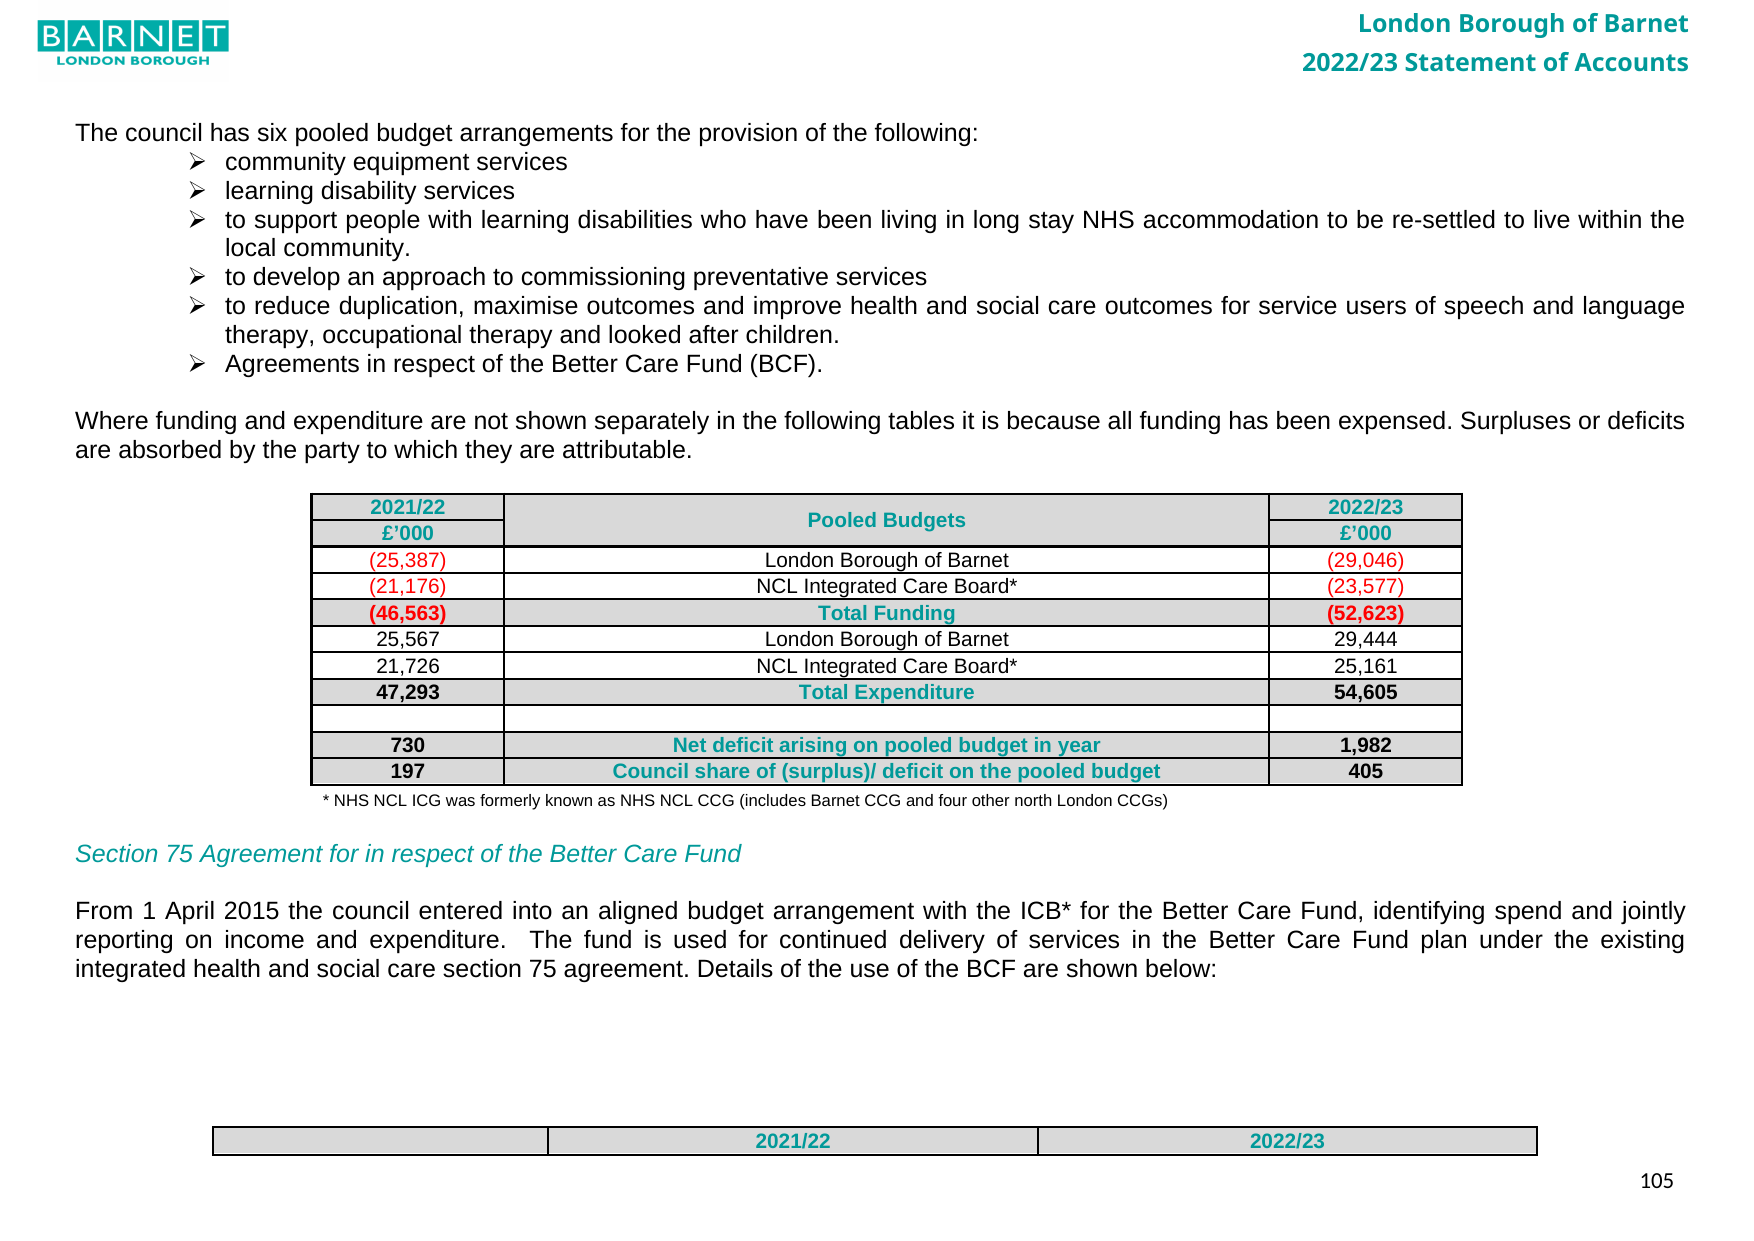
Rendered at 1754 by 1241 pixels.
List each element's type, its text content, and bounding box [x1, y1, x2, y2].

table_header 2021/22 [549, 1128, 1037, 1153]
table_cell 21,726 [313, 653, 503, 678]
table_cell £’000 [313, 521, 503, 545]
text From 1 April 2015 the council entered into an aligned budget arrangement with the ICB* for the Better Care Fund, identifying spend and jointly reporting on income and expenditure. The fund is used for continued delivery of services in the Better Care Fund plan under the existing integrated health and social care section 75 agreement. Details of the use of the BCF are shown below: [75, 896, 1689, 982]
table_cell (23,577) [1270, 574, 1461, 598]
list learning disability services [187, 176, 1689, 204]
table_cell 29,444 [1270, 627, 1461, 651]
table_cell Net deficit arising on pooled budget in year [505, 733, 1268, 757]
table_cell 25,567 [313, 627, 503, 651]
table_cell 405 [1270, 759, 1461, 783]
table_cell 197 [313, 759, 503, 783]
list to develop an approach to commissioning preventative services [187, 262, 1689, 291]
table_cell (29,046) [1270, 548, 1461, 572]
table_cell Council share of (surplus)/ deficit on the pooled budget [505, 759, 1268, 783]
table_cell (25,387) [313, 548, 503, 572]
table_header Pooled Budgets [505, 495, 1268, 545]
table_cell 1,982 [1270, 733, 1461, 757]
table_cell 47,293 [313, 680, 503, 704]
table_cell NCL Integrated Care Board* [505, 574, 1268, 598]
list to support people with learning disabilities who have been living in long stay NHS accommodation to be re-settled to live within the local community. [187, 204, 1689, 262]
table_header 2021/22 [313, 495, 503, 519]
text The council has six pooled budget arrangements for the provision of the following: [75, 118, 1689, 147]
table_cell (46,563) [313, 600, 503, 625]
list to reduce duplication, maximise outcomes and improve health and social care outcomes for service users of speech and language therapy, occupational therapy and looked after children. [187, 291, 1689, 349]
table_cell [1269, 786, 1462, 810]
table_cell NCL Integrated Care Board* [505, 653, 1268, 678]
table_cell Total Expenditure [505, 680, 1268, 704]
table_cell [505, 706, 1268, 731]
text Section 75 Agreement for in respect of the Better Care Fund [75, 839, 1689, 867]
table_cell Total Funding [505, 600, 1268, 625]
list community equipment services [187, 147, 1689, 176]
table_cell £’000 [1270, 521, 1461, 545]
table_cell * NHS NCL ICG was formerly known as NHS NCL CCG (includes Barnet CCG and four other north London CCGs) [311, 786, 1269, 810]
table_cell (52,623) [1270, 600, 1461, 625]
table_header 2022/23 [1039, 1128, 1536, 1153]
table_header [214, 1128, 547, 1153]
table_cell London Borough of Barnet [505, 548, 1268, 572]
table_cell 25,161 [1270, 653, 1461, 678]
text Where funding and expenditure are not shown separately in the following tables it is because all funding has been expensed. Surpluses or deficits are absorbed by the party to which they are attributable. [75, 406, 1689, 464]
table_header 2022/23 [1270, 495, 1461, 519]
table_cell [313, 706, 503, 731]
table_cell London Borough of Barnet [505, 627, 1268, 651]
table_cell 730 [313, 733, 503, 757]
list Agreements in respect of the Better Care Fund (BCF). [187, 349, 1689, 377]
table_cell 54,605 [1270, 680, 1461, 704]
table_cell [1270, 706, 1461, 731]
table_cell (21,176) [313, 574, 503, 598]
